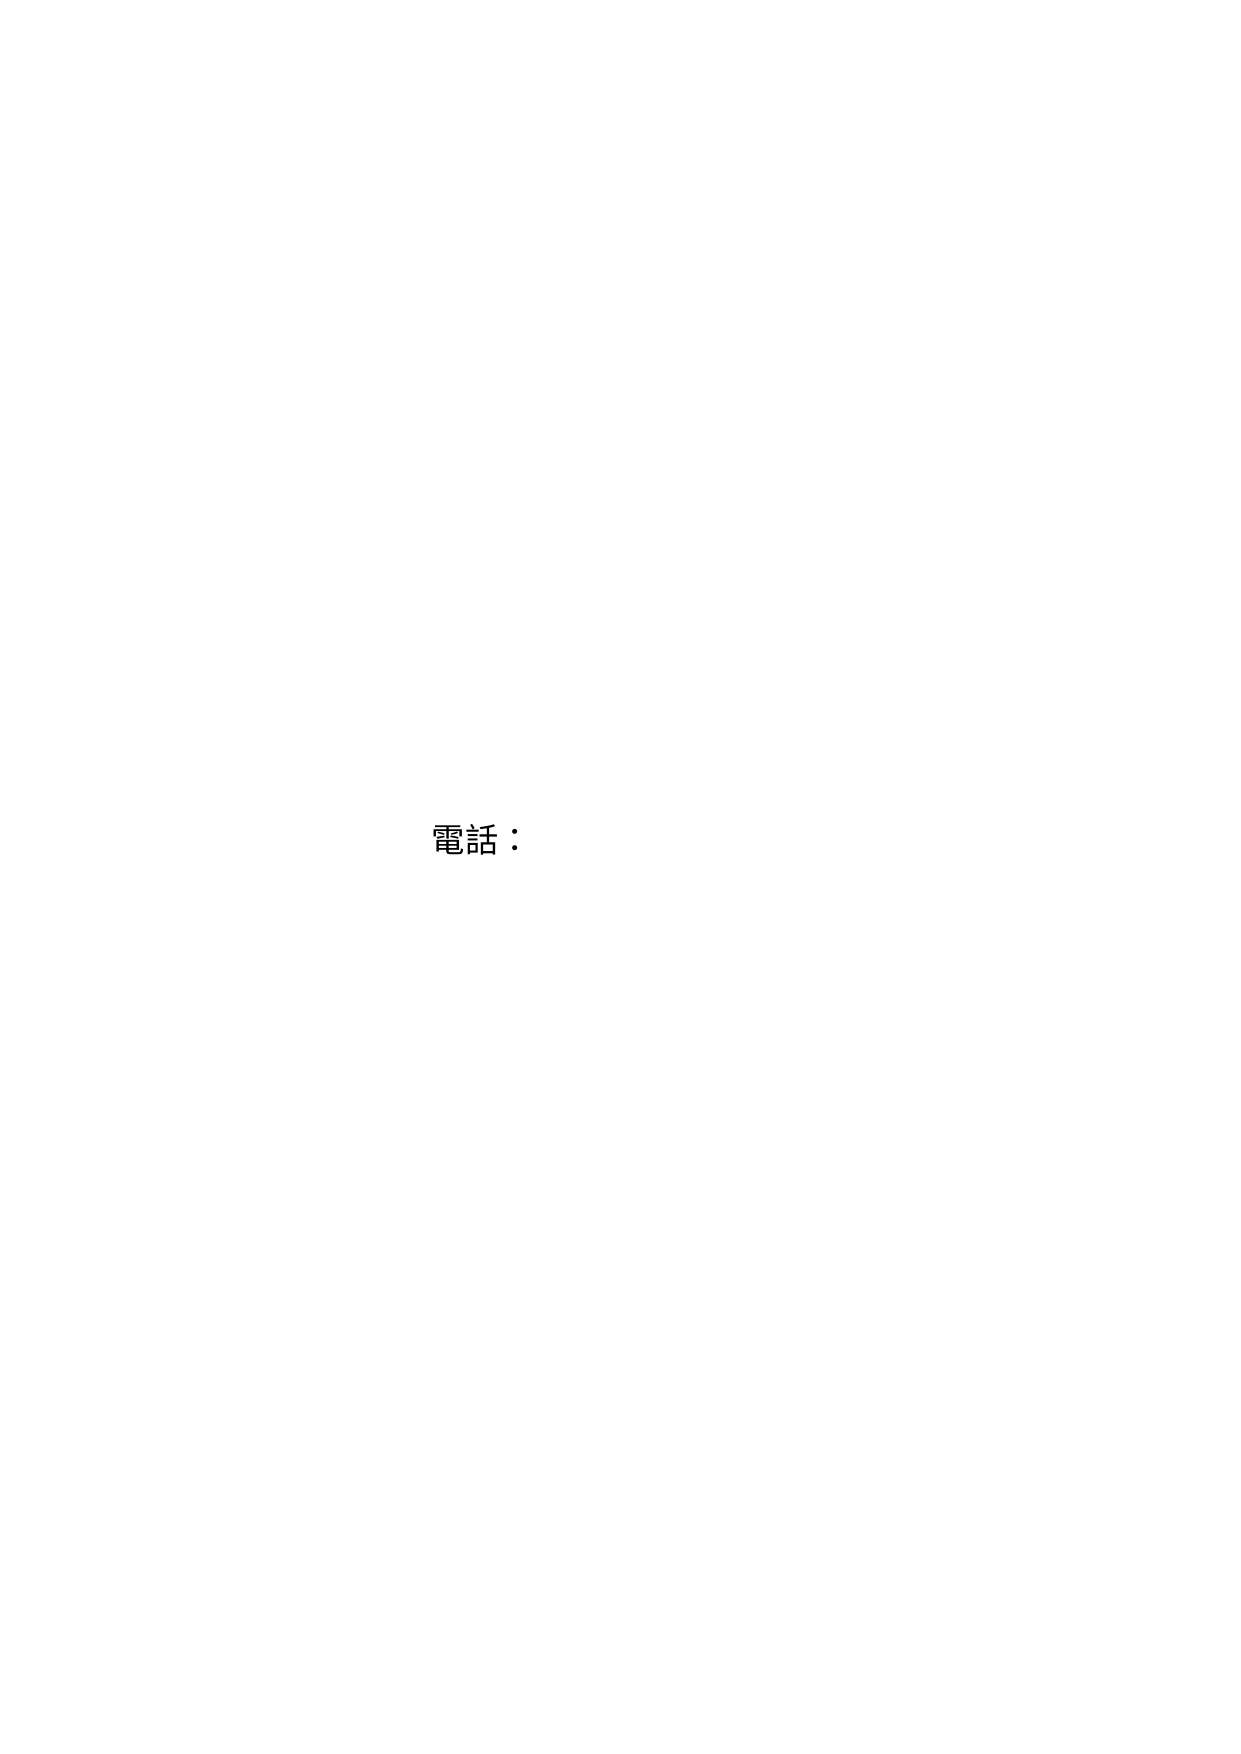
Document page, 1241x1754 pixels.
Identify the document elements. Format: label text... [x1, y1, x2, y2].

text 電話： [118, 797, 1122, 859]
